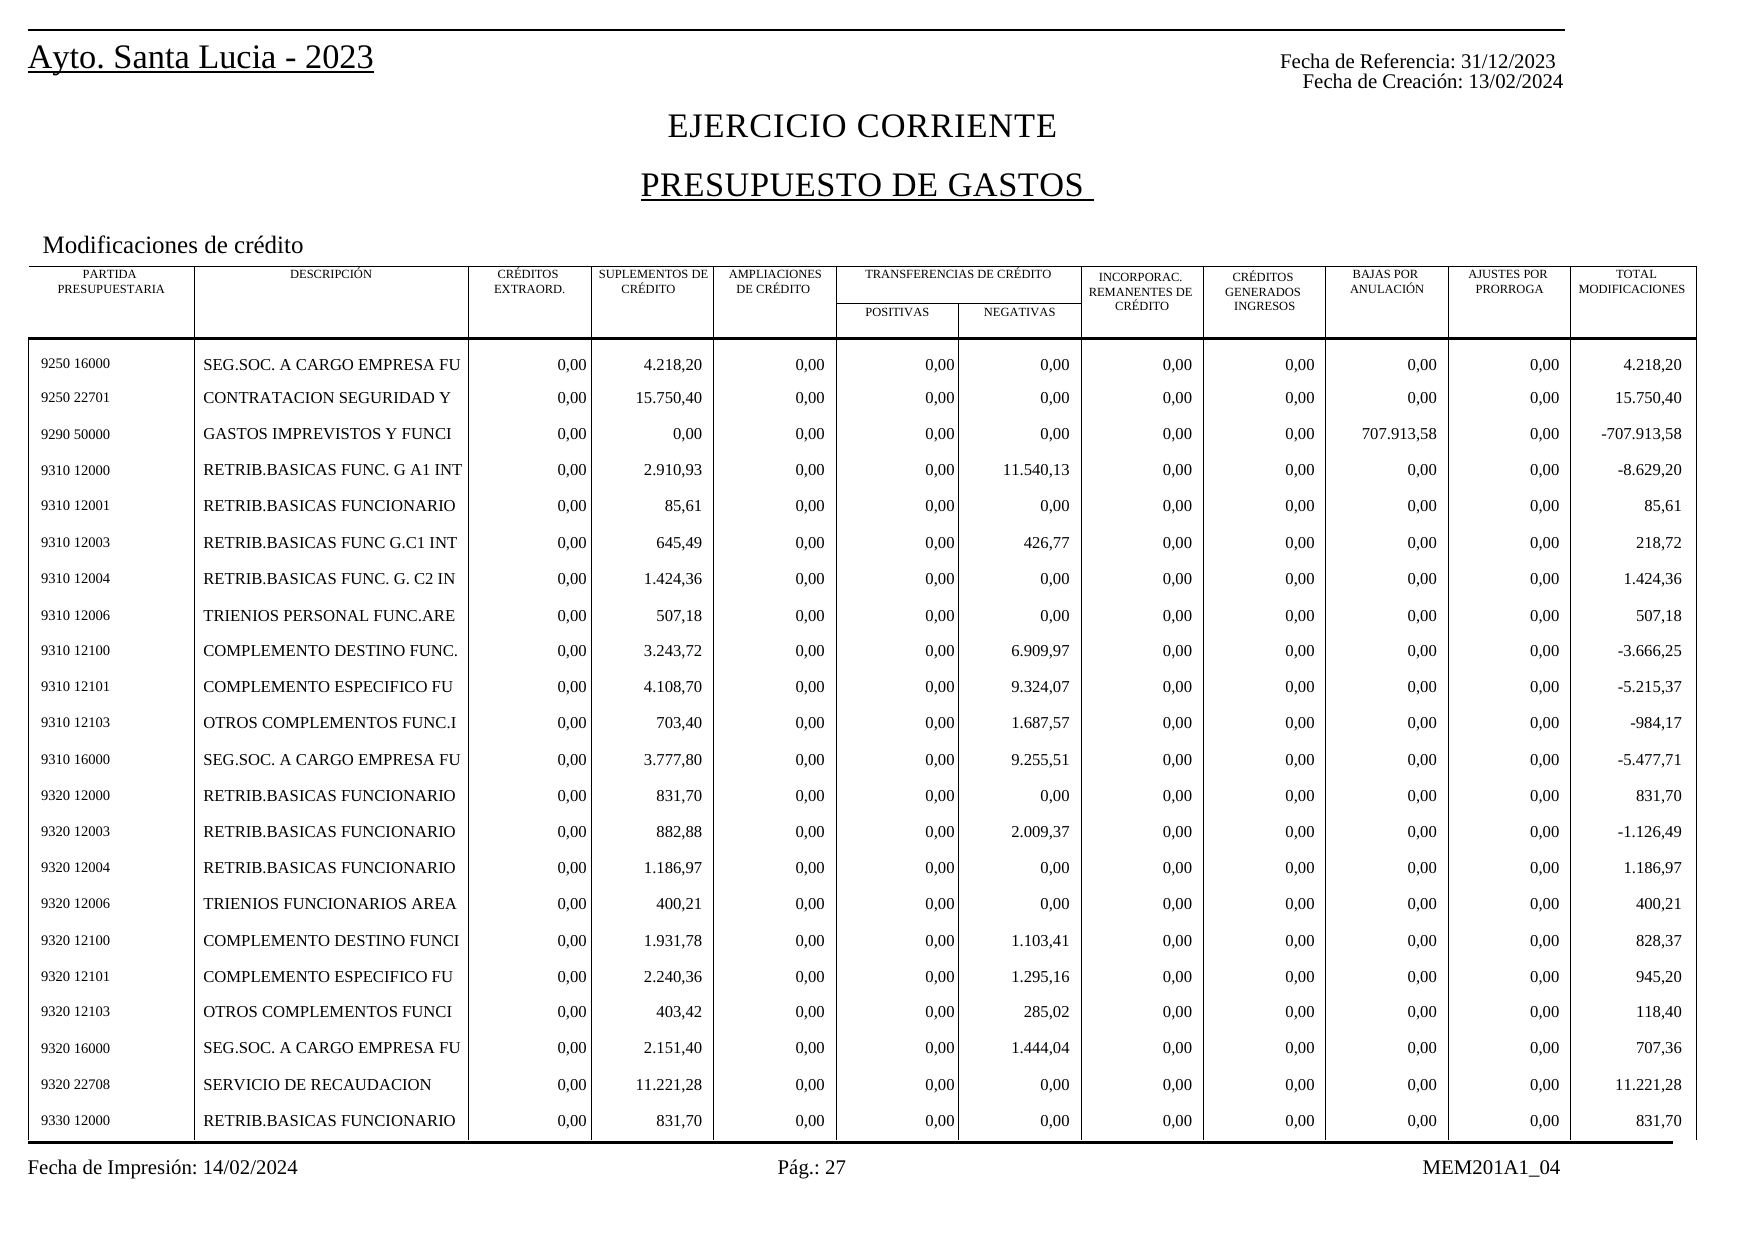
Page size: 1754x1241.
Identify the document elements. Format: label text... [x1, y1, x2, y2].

table_cell 0,00 [1204, 741, 1325, 777]
table_cell 0,00 [1449, 560, 1570, 596]
table_cell 0,00 [837, 340, 958, 379]
table_cell 0,00 [837, 1066, 958, 1102]
table_cell 0,00 [1326, 741, 1448, 777]
table_header AMPLIACIONES DE CRÉDITO [714, 267, 836, 337]
table_cell COMPLEMENTO DESTINO FUNC. [195, 632, 468, 668]
table_cell 0,00 [1449, 705, 1570, 741]
table_cell RETRIB.BASICAS FUNCIONARIO [195, 777, 468, 813]
table_cell 0,00 [469, 669, 591, 704]
table_cell 15.750,40 [1571, 379, 1696, 416]
table_cell 0,00 [837, 379, 958, 416]
table_cell 831,70 [1571, 1102, 1696, 1140]
table_cell SEG.SOC. A CARGO EMPRESA FU [195, 340, 468, 379]
table_cell 0,00 [714, 669, 836, 704]
table_cell 0,00 [1082, 1102, 1203, 1140]
text Fecha de Creación: 13/02/2024 [1302, 76, 1697, 91]
table_cell RETRIB.BASICAS FUNC. G. C2 IN [195, 560, 468, 596]
table_cell 0,00 [1449, 741, 1570, 777]
table_cell 0,00 [1326, 524, 1448, 560]
table_cell 0,00 [469, 379, 591, 416]
table_cell 0,00 [714, 416, 836, 452]
table_cell 0,00 [1326, 488, 1448, 524]
table_cell 0,00 [714, 921, 836, 957]
table_cell 0,00 [1082, 596, 1203, 632]
table_cell 6.909,97 [959, 632, 1081, 668]
table_cell 0,00 [837, 813, 958, 849]
table_cell 0,00 [1326, 777, 1448, 813]
table_cell 9250 16000 [29, 340, 194, 379]
table_cell 0,00 [1326, 1066, 1448, 1102]
table_cell 0,00 [1449, 921, 1570, 957]
table_cell 0,00 [714, 994, 836, 1030]
table_cell 0,00 [1204, 560, 1325, 596]
table_cell 0,00 [1204, 416, 1325, 452]
table_cell 0,00 [1326, 596, 1448, 632]
table_cell 0,00 [1082, 632, 1203, 668]
table_cell 707.913,58 [1326, 416, 1448, 452]
table_cell 0,00 [1449, 813, 1570, 849]
table_cell 0,00 [1326, 813, 1448, 849]
table_cell 0,00 [469, 777, 591, 813]
table_header TRANSFERENCIAS DE CRÉDITO [837, 267, 1081, 303]
table_header TOTAL MODIFICACIONES [1571, 267, 1696, 337]
table_cell 0,00 [1326, 1030, 1448, 1066]
table_cell 9310 12003 [29, 524, 194, 560]
table_cell 0,00 [469, 596, 591, 632]
table_cell 9250 22701 [29, 379, 194, 416]
table_cell COMPLEMENTO ESPECIFICO FU [195, 669, 468, 704]
table_cell 0,00 [1082, 379, 1203, 416]
table_cell 0,00 [837, 488, 958, 524]
table_cell 0,00 [959, 416, 1081, 452]
table_cell 218,72 [1571, 524, 1696, 560]
table_cell 0,00 [469, 741, 591, 777]
table_cell -8.629,20 [1571, 452, 1696, 487]
table_cell RETRIB.BASICAS FUNC. G A1 INT [195, 452, 468, 487]
table_cell RETRIB.BASICAS FUNCIONARIO [195, 488, 468, 524]
table_cell 0,00 [714, 849, 836, 885]
table_cell 9320 12101 [29, 958, 194, 993]
table_cell 0,00 [1326, 849, 1448, 885]
table_cell 0,00 [714, 777, 836, 813]
table_cell 0,00 [1204, 632, 1325, 668]
table_cell 0,00 [1082, 741, 1203, 777]
table_cell 3.777,80 [592, 741, 713, 777]
table_cell TRIENIOS PERSONAL FUNC.ARE [195, 596, 468, 632]
table_cell 0,00 [837, 524, 958, 560]
text Ayto. Santa Lucia - 2023 Fecha de Referencia: 31/12/2023 [27, 40, 1697, 76]
table_cell 0,00 [959, 560, 1081, 596]
table_cell TRIENIOS FUNCIONARIOS AREA [195, 885, 468, 921]
table_cell GASTOS IMPREVISTOS Y FUNCI [195, 416, 468, 452]
table_cell 9320 12003 [29, 813, 194, 849]
table_cell 0,00 [469, 958, 591, 993]
table_cell 0,00 [469, 1066, 591, 1102]
table_header PARTIDA PRESUPUESTARIA [29, 267, 194, 337]
table_cell 0,00 [469, 340, 591, 379]
table_cell 0,00 [1082, 452, 1203, 487]
table_cell 9320 12000 [29, 777, 194, 813]
table_cell 1.687,57 [959, 705, 1081, 741]
table_cell SEG.SOC. A CARGO EMPRESA FU [195, 1030, 468, 1066]
table_cell 0,00 [1326, 379, 1448, 416]
table_cell 0,00 [959, 1102, 1081, 1140]
table_cell 2.910,93 [592, 452, 713, 487]
table_cell 1.186,97 [592, 849, 713, 885]
table_cell 1.424,36 [592, 560, 713, 596]
table_cell -707.913,58 [1571, 416, 1696, 452]
table_cell COMPLEMENTO DESTINO FUNCI [195, 921, 468, 957]
table_cell 645,49 [592, 524, 713, 560]
table_cell 0,00 [714, 524, 836, 560]
table_cell SERVICIO DE RECAUDACION [195, 1066, 468, 1102]
table_cell 9.255,51 [959, 741, 1081, 777]
table_cell 0,00 [1082, 813, 1203, 849]
table_cell 0,00 [1326, 632, 1448, 668]
table_cell 0,00 [1204, 885, 1325, 921]
table_cell 831,70 [1571, 777, 1696, 813]
table_cell 0,00 [469, 705, 591, 741]
table_cell 0,00 [1204, 524, 1325, 560]
table_cell OTROS COMPLEMENTOS FUNC.I [195, 705, 468, 741]
table_cell 11.221,28 [1571, 1066, 1696, 1102]
table_cell 0,00 [1449, 777, 1570, 813]
table_cell 9290 50000 [29, 416, 194, 452]
table_cell 703,40 [592, 705, 713, 741]
table_header CRÉDITOS GENERADOS INGRESOS [1204, 267, 1325, 337]
table_cell 0,00 [1449, 849, 1570, 885]
table_cell 0,00 [714, 1102, 836, 1140]
table_cell 0,00 [1204, 340, 1325, 379]
table_cell 0,00 [1449, 340, 1570, 379]
table_header CRÉDITOS EXTRAORD. [469, 267, 591, 337]
table_cell 400,21 [1571, 885, 1696, 921]
table_cell COMPLEMENTO ESPECIFICO FU [195, 958, 468, 993]
table_cell SEG.SOC. A CARGO EMPRESA FU [195, 741, 468, 777]
table_cell 0,00 [1326, 705, 1448, 741]
table_cell 0,00 [714, 596, 836, 632]
table_cell 0,00 [1326, 340, 1448, 379]
table_cell 1.295,16 [959, 958, 1081, 993]
table_cell CONTRATACION SEGURIDAD Y [195, 379, 468, 416]
table_cell 0,00 [1204, 596, 1325, 632]
table_cell 9310 12101 [29, 669, 194, 704]
table_cell 0,00 [1082, 921, 1203, 957]
table_cell 0,00 [1204, 488, 1325, 524]
table_cell 828,37 [1571, 921, 1696, 957]
table_cell 2.151,40 [592, 1030, 713, 1066]
table_cell 0,00 [959, 379, 1081, 416]
table_cell 9320 12006 [29, 885, 194, 921]
table_cell 0,00 [714, 488, 836, 524]
table_cell 2.009,37 [959, 813, 1081, 849]
table_cell 0,00 [1204, 813, 1325, 849]
table_cell 1.103,41 [959, 921, 1081, 957]
table_cell 0,00 [1326, 921, 1448, 957]
table_cell 0,00 [1449, 958, 1570, 993]
table_cell 0,00 [1204, 705, 1325, 741]
table_cell 0,00 [1082, 669, 1203, 704]
table_cell 0,00 [1449, 632, 1570, 668]
table_header INCORPORAC. REMANENTES DE CRÉDITO [1082, 267, 1203, 337]
table_cell 831,70 [592, 1102, 713, 1140]
table_cell 9310 16000 [29, 741, 194, 777]
table_cell NEGATIVAS [959, 304, 1081, 337]
table_cell 0,00 [1449, 669, 1570, 704]
table_cell 0,00 [1204, 1102, 1325, 1140]
table_cell 945,20 [1571, 958, 1696, 993]
table_cell 0,00 [1204, 1066, 1325, 1102]
table_cell 9310 12100 [29, 632, 194, 668]
table_cell RETRIB.BASICAS FUNCIONARIO [195, 849, 468, 885]
table_cell 4.108,70 [592, 669, 713, 704]
table_cell 0,00 [837, 1102, 958, 1140]
table_cell 0,00 [714, 452, 836, 487]
table_cell 4.218,20 [592, 340, 713, 379]
table_cell 0,00 [714, 1066, 836, 1102]
table_cell 0,00 [1204, 994, 1325, 1030]
table_cell 11.221,28 [592, 1066, 713, 1102]
table_cell 0,00 [1082, 340, 1203, 379]
table_cell 0,00 [1449, 452, 1570, 487]
table_cell 0,00 [469, 560, 591, 596]
table_cell 0,00 [714, 813, 836, 849]
table_cell 0,00 [1204, 379, 1325, 416]
table_cell 0,00 [469, 632, 591, 668]
table_cell 0,00 [469, 813, 591, 849]
table_cell 0,00 [837, 596, 958, 632]
table_cell 0,00 [1082, 488, 1203, 524]
table_cell 0,00 [469, 921, 591, 957]
table_cell 0,00 [1449, 524, 1570, 560]
table_cell 9320 16000 [29, 1030, 194, 1066]
table_cell 9320 12100 [29, 921, 194, 957]
table_cell 9310 12000 [29, 452, 194, 487]
table_cell -5.477,71 [1571, 741, 1696, 777]
table_cell 11.540,13 [959, 452, 1081, 487]
table_cell 0,00 [959, 488, 1081, 524]
table_cell 0,00 [469, 1030, 591, 1066]
table_cell 9320 12004 [29, 849, 194, 885]
table_cell RETRIB.BASICAS FUNCIONARIO [195, 813, 468, 849]
text Fecha de Impresión: 14/02/2024 Pág.: 27 MEM201A1_04 [27, 1156, 1697, 1179]
table_cell 0,00 [592, 416, 713, 452]
table_cell 0,00 [1082, 777, 1203, 813]
table_cell 9320 12103 [29, 994, 194, 1030]
table_cell 0,00 [837, 958, 958, 993]
table_cell 0,00 [1449, 379, 1570, 416]
table_cell 85,61 [1571, 488, 1696, 524]
table_cell 426,77 [959, 524, 1081, 560]
table_cell 0,00 [1204, 958, 1325, 993]
table_cell 118,40 [1571, 994, 1696, 1030]
table_cell 0,00 [1326, 958, 1448, 993]
table_cell RETRIB.BASICAS FUNCIONARIO [195, 1102, 468, 1140]
table_cell -984,17 [1571, 705, 1696, 741]
table_cell 0,00 [959, 849, 1081, 885]
table_cell 1.186,97 [1571, 849, 1696, 885]
table_cell 0,00 [1449, 596, 1570, 632]
table_cell 0,00 [1082, 1066, 1203, 1102]
table_cell 0,00 [1449, 1102, 1570, 1140]
table_cell 0,00 [959, 885, 1081, 921]
table_cell 0,00 [1326, 1102, 1448, 1140]
table_cell 507,18 [1571, 596, 1696, 632]
table_cell 9310 12103 [29, 705, 194, 741]
table_cell 9310 12004 [29, 560, 194, 596]
table_cell 882,88 [592, 813, 713, 849]
table_cell -3.666,25 [1571, 632, 1696, 668]
table_cell 0,00 [1204, 1030, 1325, 1066]
table_cell 0,00 [469, 452, 591, 487]
table_cell 0,00 [837, 416, 958, 452]
table_cell 0,00 [1082, 958, 1203, 993]
table_cell 1.444,04 [959, 1030, 1081, 1066]
table_cell OTROS COMPLEMENTOS FUNCI [195, 994, 468, 1030]
table_cell 0,00 [837, 452, 958, 487]
table_cell 85,61 [592, 488, 713, 524]
table_cell 0,00 [959, 340, 1081, 379]
table_cell 0,00 [1449, 416, 1570, 452]
table_cell 1.931,78 [592, 921, 713, 957]
table_cell 0,00 [469, 994, 591, 1030]
table_header BAJAS POR ANULACIÓN [1326, 267, 1448, 337]
table_cell 9310 12001 [29, 488, 194, 524]
table_cell 831,70 [592, 777, 713, 813]
table_cell 15.750,40 [592, 379, 713, 416]
table_cell -1.126,49 [1571, 813, 1696, 849]
table_cell 9330 12000 [29, 1102, 194, 1140]
table_cell 9320 22708 [29, 1066, 194, 1102]
table_cell 0,00 [1082, 705, 1203, 741]
table_cell 0,00 [1082, 560, 1203, 596]
table_cell 0,00 [714, 741, 836, 777]
table_cell 0,00 [1326, 452, 1448, 487]
table_cell 0,00 [1082, 885, 1203, 921]
text PRESUPUESTO DE GASTOS [27, 167, 1697, 204]
table_cell 0,00 [1204, 452, 1325, 487]
table_cell 0,00 [837, 885, 958, 921]
table_cell POSITIVAS [837, 304, 958, 337]
table_cell 0,00 [837, 777, 958, 813]
table_cell 0,00 [837, 632, 958, 668]
table_cell 0,00 [469, 849, 591, 885]
table_cell 0,00 [1449, 488, 1570, 524]
table_cell 0,00 [1082, 524, 1203, 560]
table_header AJUSTES POR PRORROGA [1449, 267, 1570, 337]
table_cell 707,36 [1571, 1030, 1696, 1066]
table_header DESCRIPCIÓN [195, 267, 468, 337]
table_cell 507,18 [592, 596, 713, 632]
table_cell 0,00 [837, 994, 958, 1030]
table_cell 0,00 [837, 849, 958, 885]
table_cell RETRIB.BASICAS FUNC G.C1 INT [195, 524, 468, 560]
table_header SUPLEMENTOS DE CRÉDITO [592, 267, 713, 337]
table_cell 0,00 [837, 669, 958, 704]
table_cell 0,00 [1449, 885, 1570, 921]
table_cell 9310 12006 [29, 596, 194, 632]
table_cell 0,00 [469, 416, 591, 452]
table_cell 0,00 [714, 632, 836, 668]
table_cell 0,00 [837, 560, 958, 596]
table_cell 0,00 [1204, 921, 1325, 957]
table_cell 0,00 [1204, 669, 1325, 704]
table_cell 3.243,72 [592, 632, 713, 668]
table_cell 0,00 [469, 524, 591, 560]
text Modificaciones de crédito [42, 232, 1697, 258]
table_cell 0,00 [1326, 560, 1448, 596]
table_cell 285,02 [959, 994, 1081, 1030]
table_cell 0,00 [837, 921, 958, 957]
table_cell 0,00 [1082, 849, 1203, 885]
table_cell 0,00 [714, 379, 836, 416]
table_cell 0,00 [1326, 994, 1448, 1030]
table_cell 0,00 [1204, 849, 1325, 885]
table_cell 0,00 [469, 885, 591, 921]
table_cell 0,00 [714, 885, 836, 921]
table_cell 0,00 [714, 958, 836, 993]
table_cell 0,00 [959, 596, 1081, 632]
table_cell 0,00 [1082, 1030, 1203, 1066]
table_cell 0,00 [1326, 669, 1448, 704]
table_cell 1.424,36 [1571, 560, 1696, 596]
table_cell 0,00 [714, 1030, 836, 1066]
table_cell 0,00 [959, 777, 1081, 813]
table_cell -5.215,37 [1571, 669, 1696, 704]
table_cell 0,00 [1082, 416, 1203, 452]
table_cell 0,00 [469, 488, 591, 524]
table_cell 0,00 [714, 340, 836, 379]
table_cell 0,00 [1082, 994, 1203, 1030]
table_cell 0,00 [1204, 777, 1325, 813]
table_cell 4.218,20 [1571, 340, 1696, 379]
table_cell 2.240,36 [592, 958, 713, 993]
table_cell 0,00 [837, 705, 958, 741]
table_cell 0,00 [1449, 994, 1570, 1030]
table_cell 0,00 [837, 1030, 958, 1066]
table_cell 403,42 [592, 994, 713, 1030]
table_cell 0,00 [714, 705, 836, 741]
table_cell 0,00 [1449, 1030, 1570, 1066]
table_cell 0,00 [469, 1102, 591, 1140]
table_cell 0,00 [1326, 885, 1448, 921]
table_cell 0,00 [837, 741, 958, 777]
table_cell 0,00 [959, 1066, 1081, 1102]
table_cell 0,00 [1449, 1066, 1570, 1102]
table_cell 400,21 [592, 885, 713, 921]
text EJERCICIO CORRIENTE [27, 108, 1697, 144]
table_cell 0,00 [714, 560, 836, 596]
table_cell 9.324,07 [959, 669, 1081, 704]
